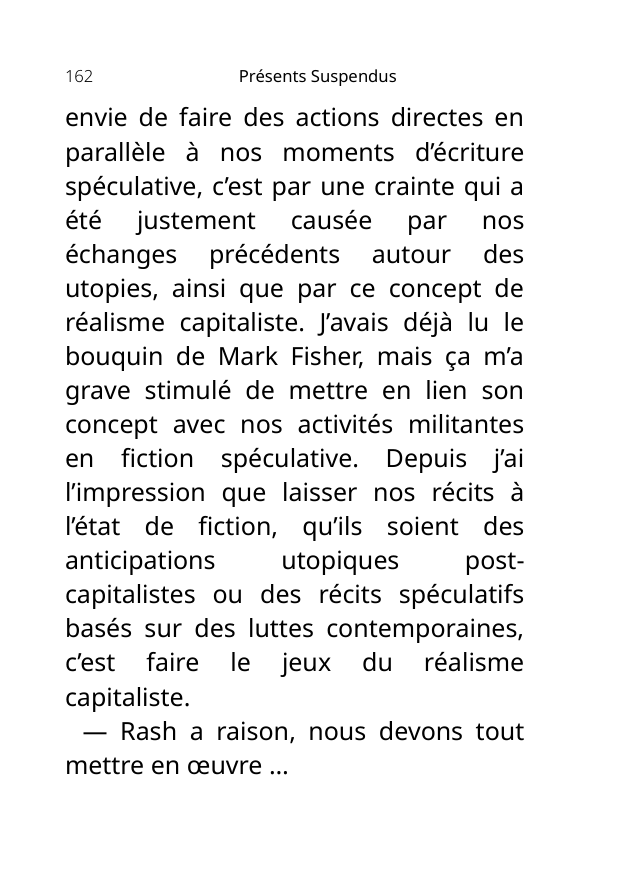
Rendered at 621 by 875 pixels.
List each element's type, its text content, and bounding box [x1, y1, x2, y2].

text envie de faire des actions directes en parallèle à nos moments d’écriture spéculative, c’est par une crainte qui a été justement causée par nos échanges précédents autour des utopies, ainsi que par ce concept de réalisme capitaliste. J’avais déjà lu le bouquin de Mark Fisher, mais ça m’a grave stimulé de mettre en lien son concept avec nos activités militantes en fiction spéculative. Depuis j’ai l’impression que laisser nos récits à l’état de fiction, qu’ils soient des anticipations utopiques post-capitalistes ou des récits spéculatifs basés sur des luttes contemporaines, c’est faire le jeux du réalisme capitaliste. [65, 100, 524, 713]
text — Rash a raison, nous devons tout mettre en œuvre … [65, 713, 524, 781]
